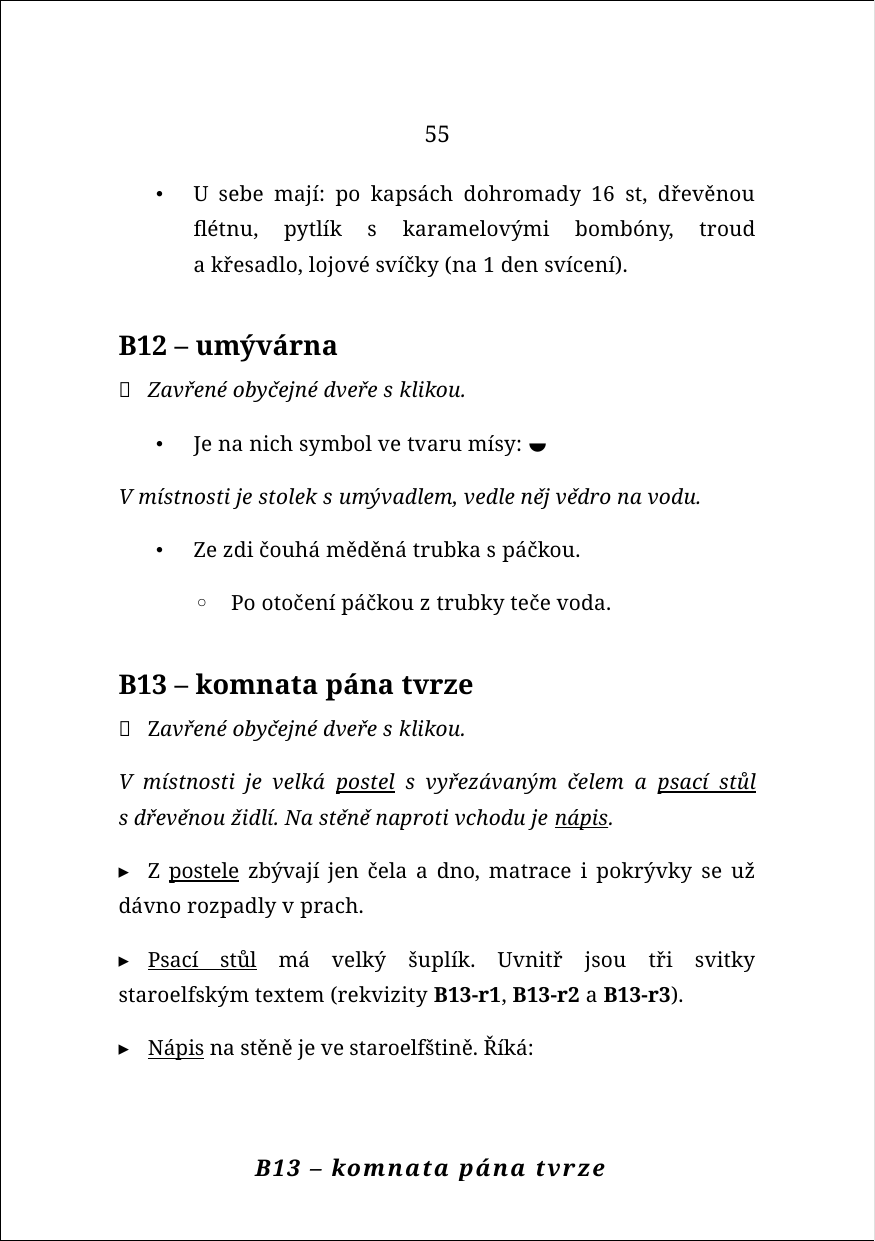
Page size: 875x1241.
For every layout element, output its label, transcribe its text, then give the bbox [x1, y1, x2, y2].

text ▸ Psací stůl má velký šuplík. Uvnitř jsou tři svitky staroelfským textem (rekvizity B13-r1, B13-r2 a⁠ B13-r3). [118, 945, 756, 1009]
text ▸ Nápis na stěně je ve staroelfštině. Říká: [118, 1033, 756, 1062]
text V⁠ místnosti je velká postel s⁠ vyřezávaným čelem a⁠ psací stůl s⁠ dřevěnou židlí. Na stěně naproti vchodu je nápis. [118, 767, 756, 831]
text 🚪 Zavřené obyčejné dveře s⁠ klikou. [118, 376, 756, 404]
text ▸ Z⁠ postele zbývají jen čela a⁠ dno, matrace i⁠ pokrývky se už dávno rozpadly v⁠ prach. [118, 856, 756, 920]
subtitle B12 – umývárna [118, 327, 756, 364]
list Je na nich symbol ve tvaru mísy: ⯋ [156, 429, 756, 457]
text 🚪 Zavřené obyčejné dveře s⁠ klikou. [118, 714, 756, 742]
list U⁠ sebe mají: po kapsách dohromady 16 st, dřevěnou flétnu, pytlík s⁠ karamelovými bombóny, troud a⁠ křesadlo, lojové svíčky (na 1 den svícení). [156, 179, 756, 278]
subtitle B13 – komnata pána tvrze [118, 665, 756, 702]
list Po otočení páčkou z⁠ trubky teče voda. [193, 588, 756, 617]
text V⁠ místnosti je stolek s⁠ umývadlem, vedle něj vědro na vodu. [118, 482, 756, 510]
list Ze zdi čouhá měděná trubka s⁠ páčkou. [156, 535, 756, 564]
